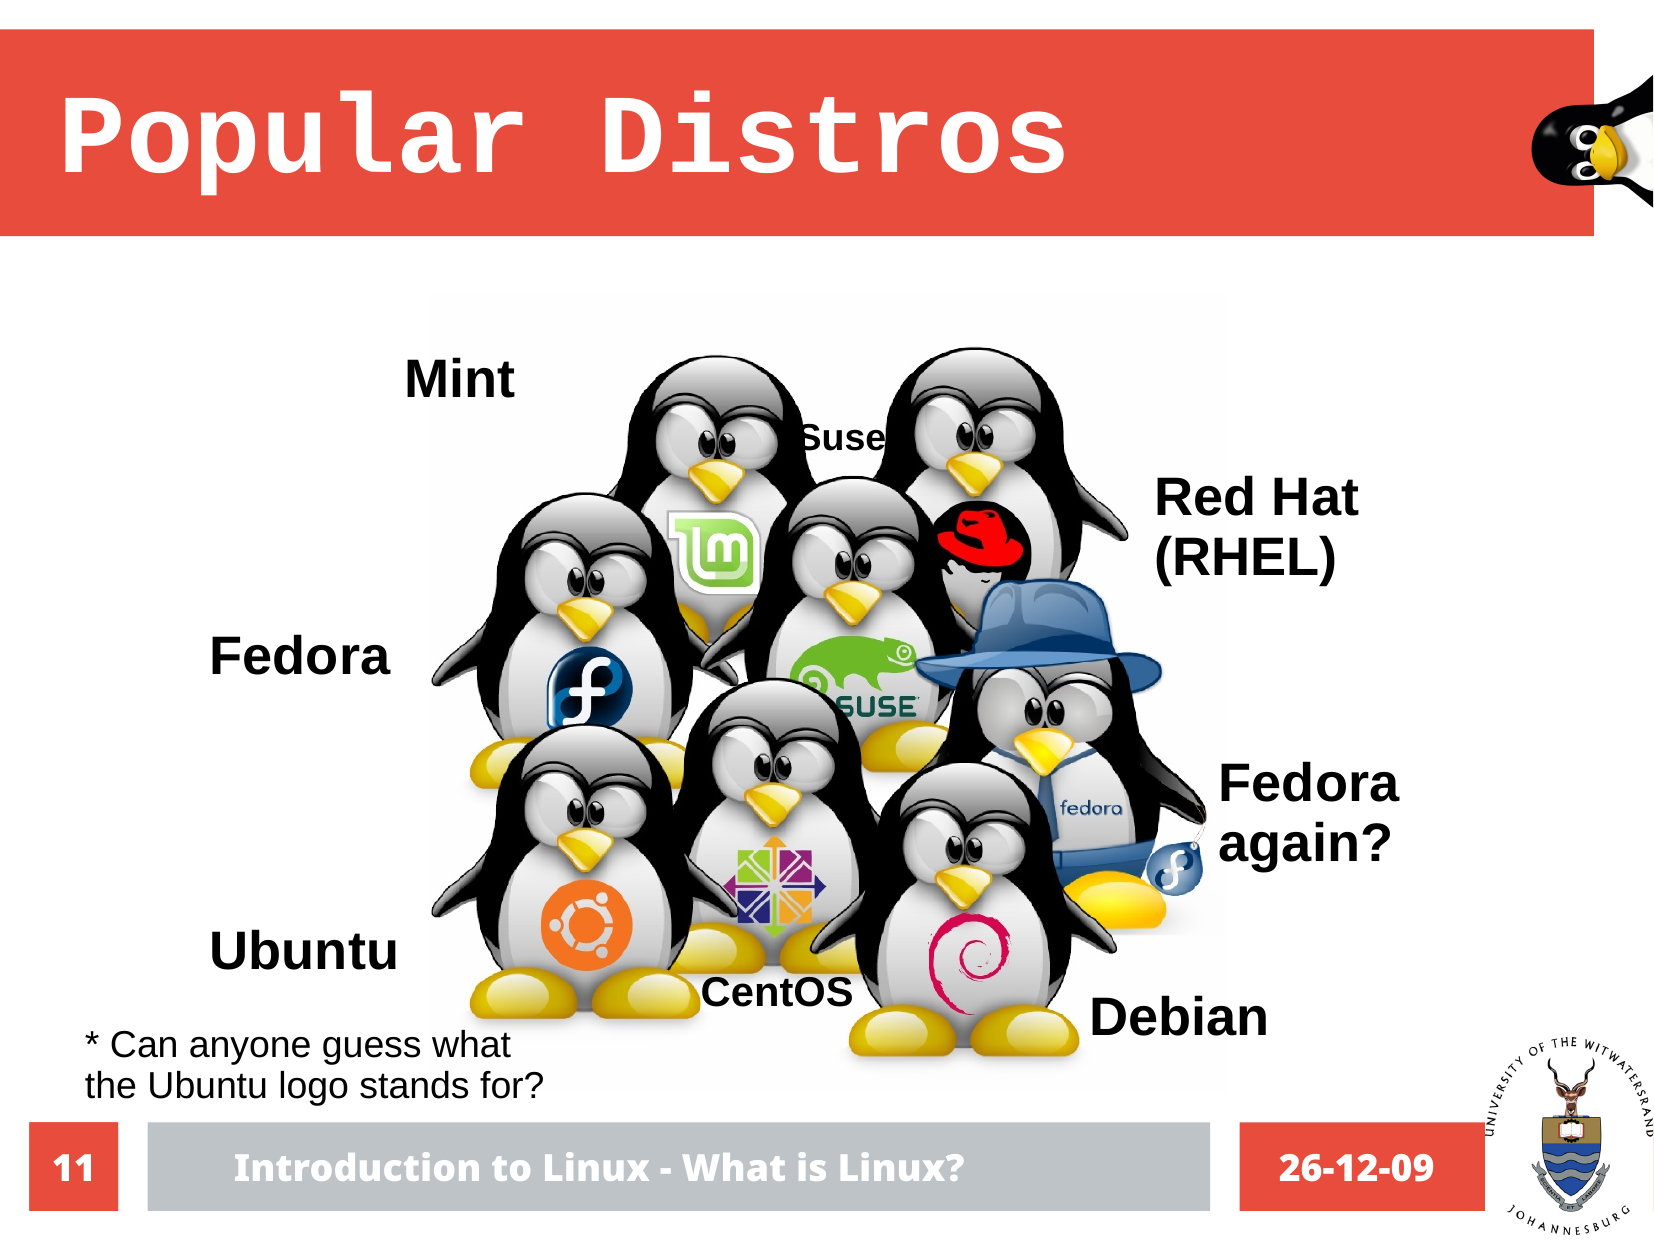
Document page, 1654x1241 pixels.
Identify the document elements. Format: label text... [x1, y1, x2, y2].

text_box Ubuntu [194, 913, 500, 989]
picture [1485, 1037, 1654, 1235]
text_box Fedora again? [1203, 744, 1509, 881]
text_box Mint [389, 340, 694, 417]
text_box * Can anyone guess what the Ubuntu logo stands for? [70, 1015, 586, 1157]
text_box Suse [781, 408, 1087, 466]
text_box Debian [1074, 978, 1379, 1054]
title Popular Distros [58, 59, 1594, 207]
picture [427, 294, 1227, 1093]
text_box Fedora [194, 618, 500, 694]
text_box Red Hat (RHEL) [1139, 458, 1444, 595]
text_box CentOS [685, 961, 991, 1024]
picture [1514, 23, 1654, 276]
